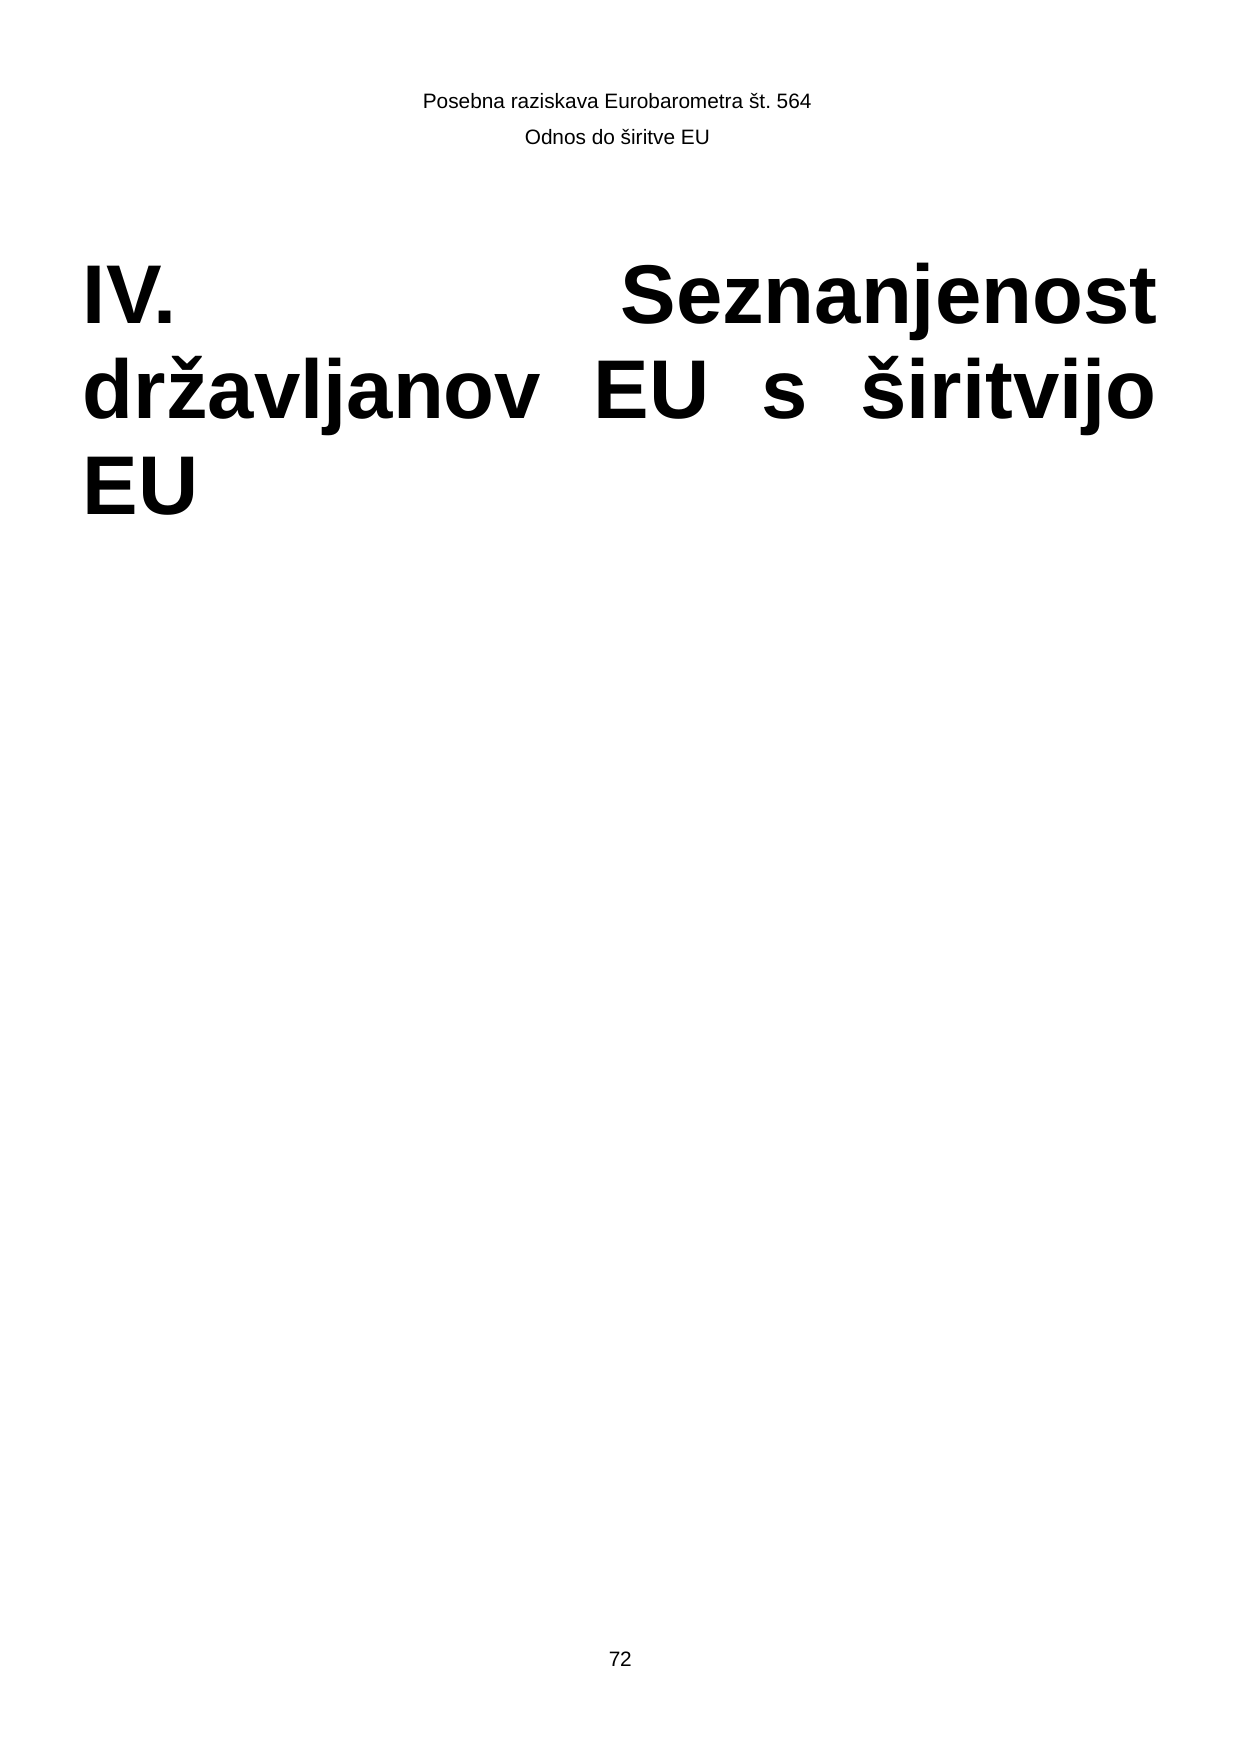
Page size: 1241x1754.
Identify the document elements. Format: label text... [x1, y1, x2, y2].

subtitle IV. Seznanjenost državljanov EU s širitvijo EU [83, 245, 1157, 532]
